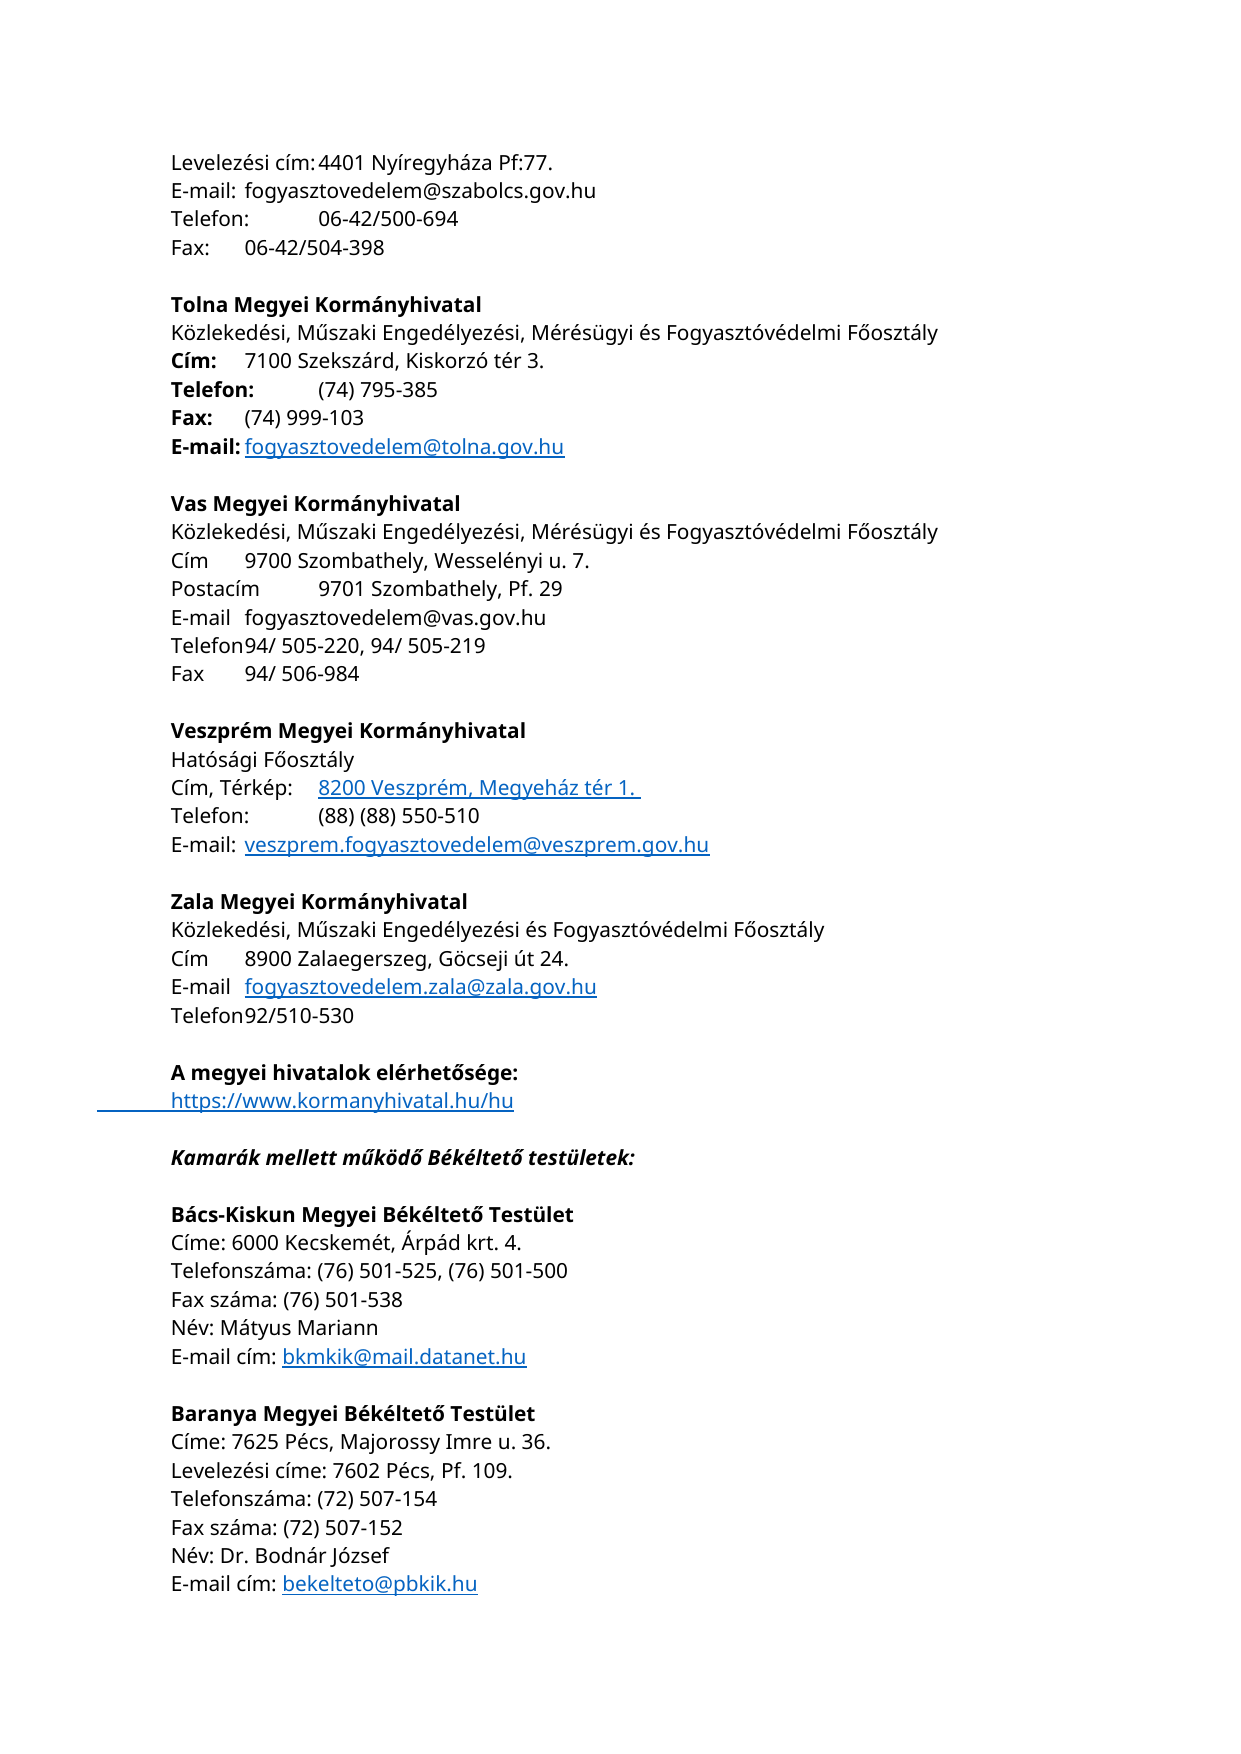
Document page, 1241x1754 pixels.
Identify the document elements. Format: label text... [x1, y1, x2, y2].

text Telefon: (88) (88) 550-510 [97, 802, 1130, 830]
text Telefon 94/ 505-220, 94/ 505-219 [97, 631, 1130, 659]
text E-mail fogyasztovedelem@vas.gov.hu [97, 603, 1130, 631]
text Telefonszáma: (72) 507-154 [97, 1484, 1130, 1513]
text Levelezési címe: 7602 Pécs, Pf. 109. [97, 1456, 1130, 1484]
text Név: Dr. Bodnár József [97, 1541, 1130, 1569]
text Kamarák mellett működő Békéltető testületek: [97, 1143, 1130, 1171]
text Cím, Térkép: 8200 Veszprém, Megyeház tér 1. [97, 773, 1130, 802]
text Közlekedési, Műszaki Engedélyezési, Mérésügyi és Fogyasztóvédelmi Főosztály [97, 318, 1130, 347]
text Bács-Kiskun Megyei Békéltető Testület Címe: 6000 Kecskemét, Árpád krt. 4. Telefonszáma: (76) 501-525, (76) 501-500 Fax száma: (76) 501-538 Név: Mátyus Mariann E-mail cím: bkmkik@mail.datanet.hu [97, 1200, 1130, 1370]
text Vas Megyei Kormányhivatal [97, 489, 1130, 517]
text A megyei hivatalok elérhetősége: [97, 1058, 1130, 1086]
text Fax száma: (72) 507-152 [97, 1513, 1130, 1541]
text Közlekedési, Műszaki Engedélyezési és Fogyasztóvédelmi Főosztály [97, 915, 1130, 944]
text Fax: 06-42/504-398 [97, 233, 1130, 261]
text E-mail: veszprem.fogyasztovedelem@veszprem.gov.hu [97, 830, 1130, 858]
text Baranya Megyei Békéltető Testület [97, 1399, 1130, 1427]
text E-mail fogyasztovedelem.zala@zala.gov.hu [97, 972, 1130, 1001]
text Cím 9700 Szombathely, Wesselényi u. 7. [97, 546, 1130, 574]
text E-mail: fogyasztovedelem@szabolcs.gov.hu [97, 176, 1130, 204]
text Levelezési cím: 4401 Nyíregyháza Pf:77. [97, 148, 1130, 176]
text E-mail cím: bekelteto@pbkik.hu [97, 1569, 1130, 1598]
text Zala Megyei Kormányhivatal [97, 887, 1130, 915]
text Címe: 7625 Pécs, Majorossy Imre u. 36. [97, 1427, 1130, 1456]
text Hatósági Főosztály [97, 745, 1130, 773]
text Telefon: (74) 795-385 [97, 375, 1130, 403]
text Telefon: 06-42/500-694 [97, 204, 1130, 233]
text https://www.kormanyhivatal.hu/hu [97, 1086, 1130, 1114]
text Veszprém Megyei Kormányhivatal [97, 716, 1130, 745]
text E-mail: fogyasztovedelem@tolna.gov.hu [97, 432, 1130, 460]
text Cím 8900 Zalaegerszeg, Göcseji út 24. [97, 944, 1130, 972]
text Cím: 7100 Szekszárd, Kiskorzó tér 3. [97, 347, 1130, 375]
text Postacím 9701 Szombathely, Pf. 29 [97, 574, 1130, 603]
text Telefon 92/510-530 [97, 1001, 1130, 1029]
text Fax 94/ 506-984 [97, 659, 1130, 688]
text Közlekedési, Műszaki Engedélyezési, Mérésügyi és Fogyasztóvédelmi Főosztály [97, 517, 1130, 546]
text Tolna Megyei Kormányhivatal [97, 290, 1130, 318]
text Fax: (74) 999-103 [97, 403, 1130, 432]
